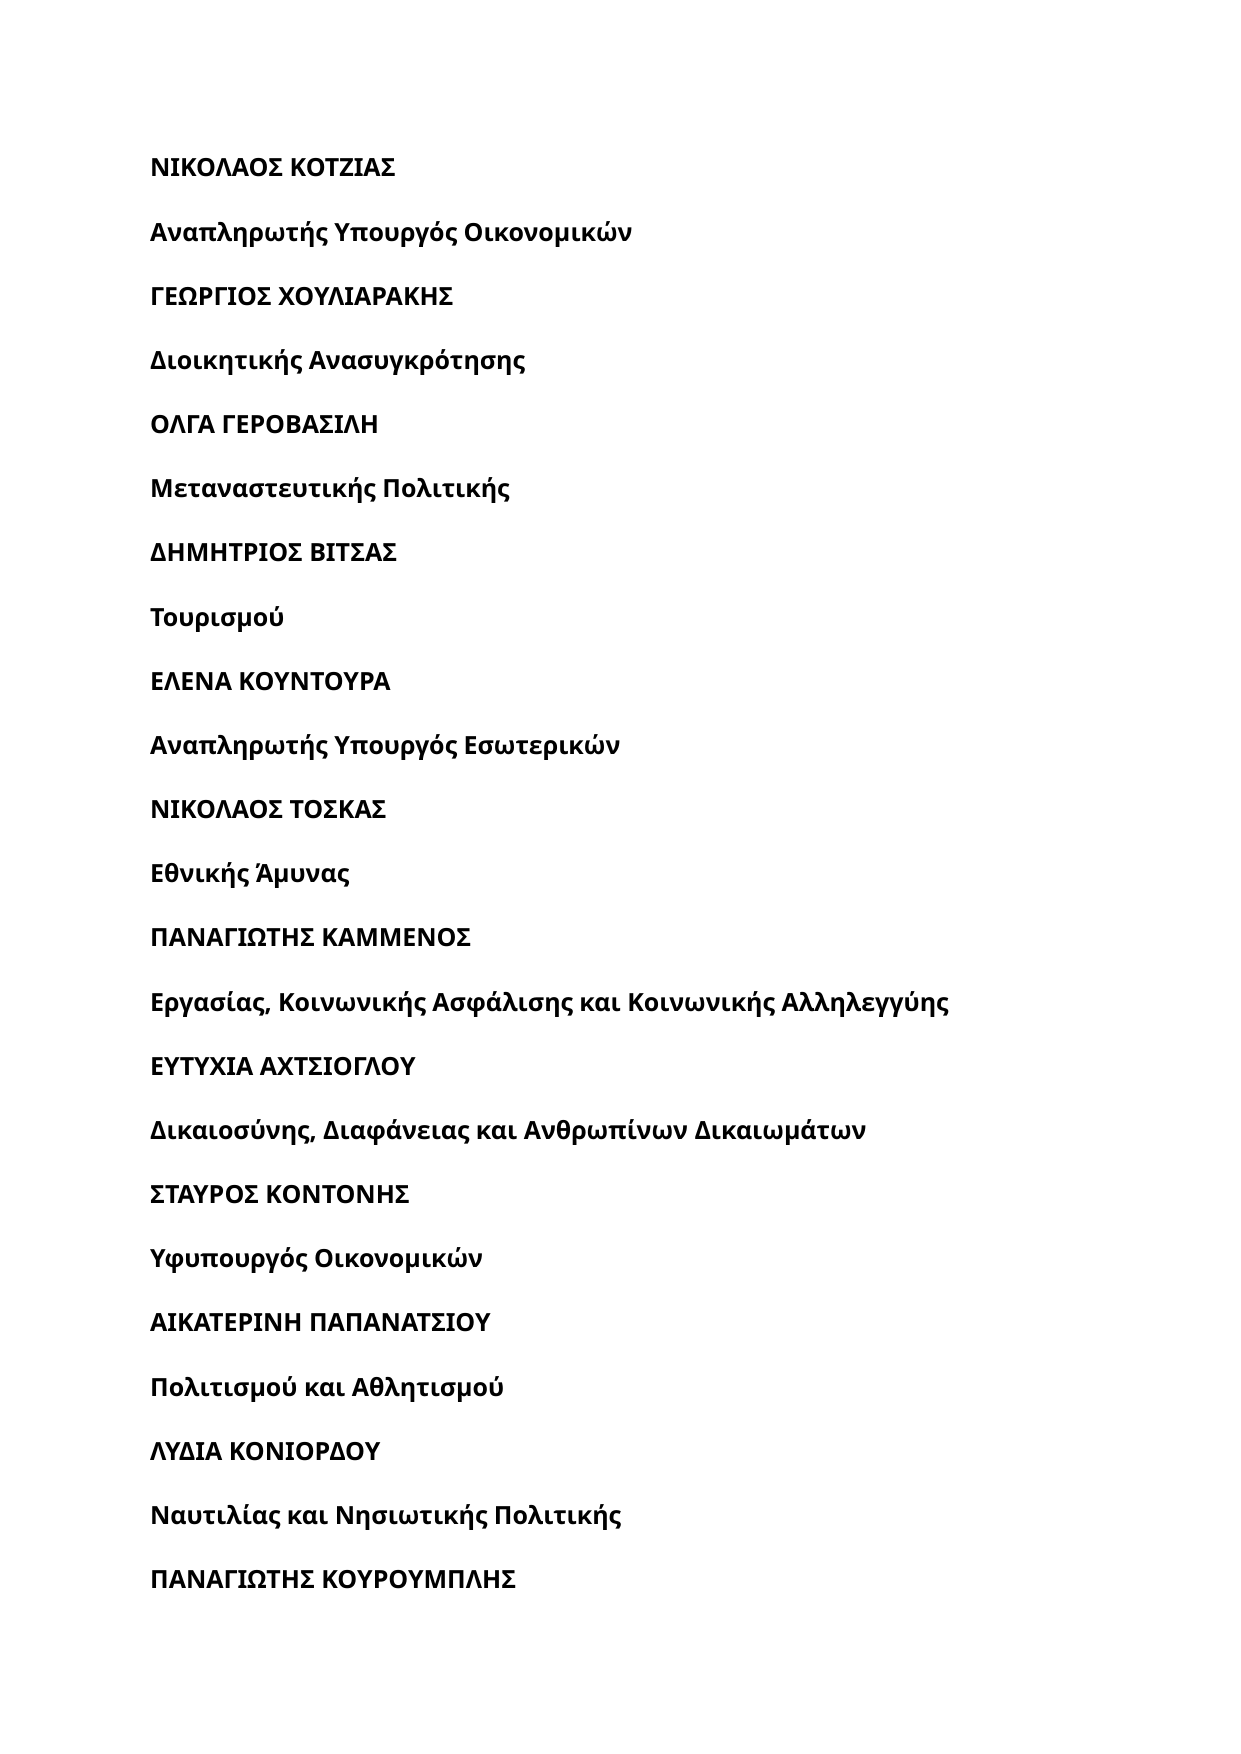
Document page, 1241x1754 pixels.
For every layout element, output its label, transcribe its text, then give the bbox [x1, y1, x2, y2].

text ΝΙΚΟΛΑΟΣ ΤΟΣΚΑΣ [150, 792, 1090, 826]
text ΠΑΝΑΓΙΩΤΗΣ ΚΟΥΡΟΥΜΠΛΗΣ [150, 1562, 1090, 1596]
text Αναπληρωτής Υπουργός Εσωτερικών [150, 727, 1090, 762]
text Υφυπουργός Οικονομικών [150, 1241, 1090, 1275]
text ΟΛΓΑ ΓΕΡΟΒΑΣΙΛΗ [150, 407, 1090, 441]
text ΔΗΜΗΤΡΙΟΣ ΒΙΤΣΑΣ [150, 535, 1090, 569]
text Μεταναστευτικής Πολιτικής [150, 471, 1090, 505]
text ΕΛΕΝΑ ΚΟΥΝΤΟΥΡΑ [150, 663, 1090, 697]
text ΠΑΝΑΓΙΩΤΗΣ ΚΑΜΜΕΝΟΣ [150, 920, 1090, 954]
text ΕΥΤΥΧΙΑ ΑΧΤΣΙΟΓΛΟΥ [150, 1048, 1090, 1082]
text Εργασίας, Κοινωνικής Ασφάλισης και Κοινωνικής Αλληλεγγύης [150, 984, 1090, 1018]
text Δικαιοσύνης, Διαφάνειας και Ανθρωπίνων Δικαιωμάτων [150, 1112, 1090, 1147]
text Τουρισμού [150, 599, 1090, 633]
text ΛΥΔΙΑ ΚΟΝΙΟΡΔΟΥ [150, 1433, 1090, 1467]
text Αναπληρωτής Υπουργός Οικονομικών [150, 214, 1090, 248]
text Διοικητικής Ανασυγκρότησης [150, 342, 1090, 377]
text ΑΙΚΑΤΕΡΙΝΗ ΠΑΠΑΝΑΤΣΙΟΥ [150, 1305, 1090, 1339]
text Ναυτιλίας και Νησιωτικής Πολιτικής [150, 1497, 1090, 1532]
text ΓΕΩΡΓΙΟΣ ΧΟΥΛΙΑΡΑΚΗΣ [150, 278, 1090, 312]
text Πολιτισμού και Αθλητισμού [150, 1369, 1090, 1403]
text ΣΤΑΥΡΟΣ ΚΟΝΤΟΝΗΣ [150, 1177, 1090, 1211]
text ΝΙΚΟΛΑΟΣ ΚΟΤΖΙΑΣ [150, 150, 1090, 184]
text Εθνικής Άμυνας [150, 856, 1090, 890]
